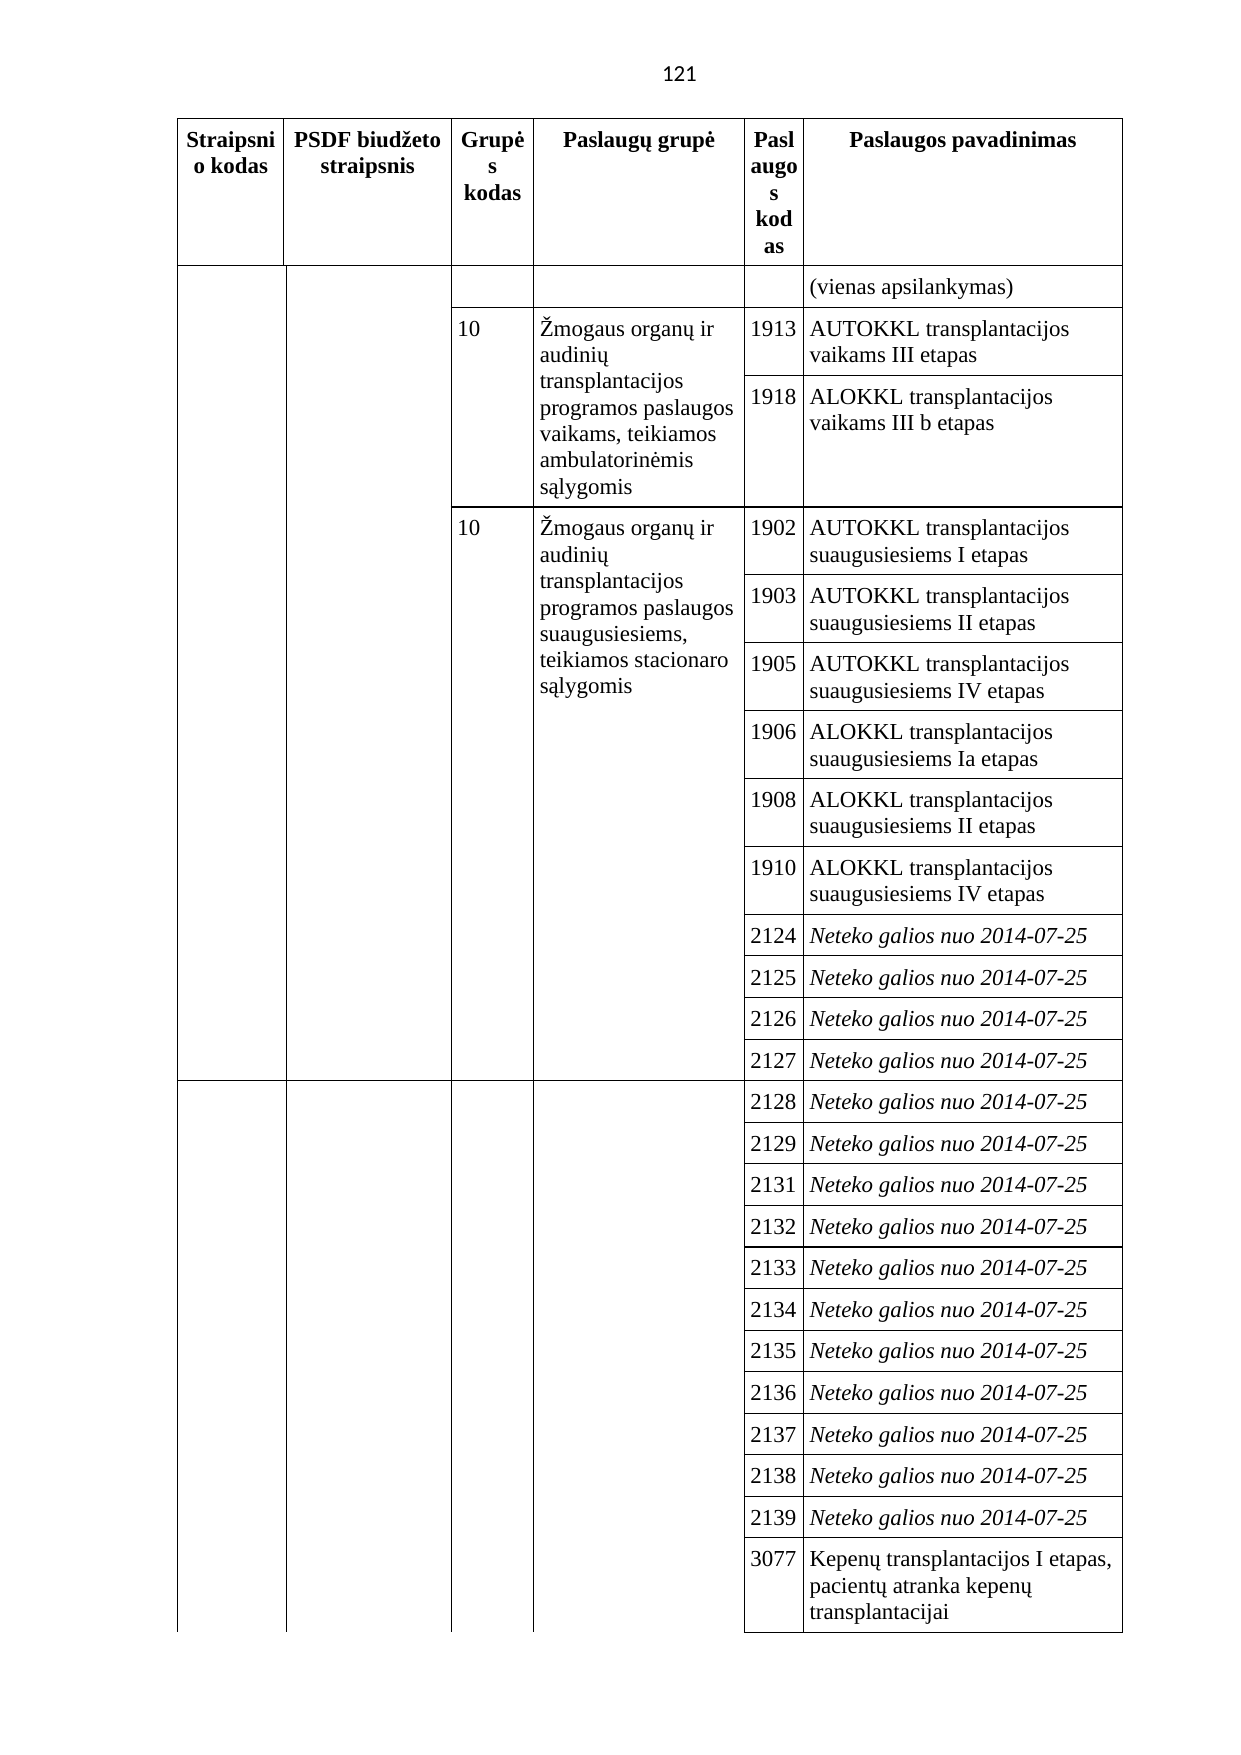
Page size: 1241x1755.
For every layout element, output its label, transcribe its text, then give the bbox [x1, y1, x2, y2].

table_cell [178, 266, 286, 307]
table_cell [534, 266, 744, 307]
table_header Grupės kodas [452, 119, 533, 265]
table_cell [452, 1330, 533, 1371]
table_cell 2128 [745, 1081, 803, 1122]
table_cell [178, 1246, 286, 1288]
table_cell [178, 1413, 286, 1454]
table_cell 1905 [745, 643, 803, 710]
table_cell [287, 1081, 451, 1122]
table_cell [287, 955, 451, 997]
table_cell [452, 1413, 533, 1454]
table_cell [534, 1081, 744, 1122]
table_cell [287, 1039, 451, 1080]
table_cell Neteko galios nuo 2014-07-25 [804, 1206, 1122, 1246]
table_cell [534, 1454, 744, 1496]
table_cell [178, 1288, 286, 1329]
table_cell 2129 [745, 1123, 803, 1163]
table_cell ALOKKL transplantacijos suaugusiesiems IV etapas [804, 847, 1122, 914]
table_cell [178, 778, 286, 846]
table_cell [178, 1330, 286, 1371]
table_cell [287, 506, 451, 574]
table_cell [452, 1122, 533, 1163]
table_cell [287, 1163, 451, 1205]
table_cell [287, 1537, 451, 1632]
table_cell [452, 1163, 533, 1205]
table_cell [287, 1122, 451, 1163]
table_cell [452, 1288, 533, 1329]
table_cell [452, 997, 533, 1038]
table_cell [745, 266, 803, 307]
table_cell [287, 1454, 451, 1496]
table_cell AUTOKKL transplantacijos vaikams III etapas [804, 308, 1122, 374]
table_cell [287, 778, 451, 846]
table_header Straipsnio kodas [178, 119, 283, 265]
table_cell [178, 1122, 286, 1163]
table_cell 10 [452, 308, 533, 374]
table_cell 1908 [745, 779, 803, 846]
table_cell AUTOKKL transplantacijos suaugusiesiems II etapas [804, 575, 1122, 642]
table_cell Neteko galios nuo 2014-07-25 [804, 1248, 1122, 1288]
table_cell 2137 [745, 1414, 803, 1454]
table_header Paslaugos pavadinimas [804, 119, 1122, 265]
table_cell [178, 506, 286, 574]
table_header Paslaugos kodas [745, 119, 803, 265]
table_cell 1913 [745, 308, 803, 374]
table_cell 2125 [745, 956, 803, 997]
table_cell Neteko galios nuo 2014-07-25 [804, 1455, 1122, 1496]
table_cell [287, 1288, 451, 1329]
table_cell [452, 1039, 533, 1080]
table_cell [534, 1246, 744, 1288]
table_cell [287, 997, 451, 1038]
table_cell [452, 1246, 533, 1288]
table_cell [178, 1039, 286, 1080]
table_cell [287, 307, 451, 374]
table_cell Neteko galios nuo 2014-07-25 [804, 1497, 1122, 1537]
table_cell [178, 574, 286, 642]
table_cell [452, 1454, 533, 1496]
table_cell [534, 1537, 744, 1632]
table_cell 2138 [745, 1455, 803, 1496]
table_cell [178, 710, 286, 778]
table_cell [534, 1371, 744, 1413]
table_cell [534, 1330, 744, 1371]
table_cell 2132 [745, 1206, 803, 1246]
table_cell 10 [452, 508, 533, 997]
table_cell 1918 [745, 376, 803, 506]
table_cell [534, 997, 744, 1038]
table_cell Neteko galios nuo 2014-07-25 [804, 1123, 1122, 1163]
table_cell [287, 375, 451, 506]
table_cell 1903 [745, 575, 803, 642]
table_cell AUTOKKL transplantacijos suaugusiesiems IV etapas [804, 643, 1122, 710]
table_cell [287, 1330, 451, 1371]
table_cell ALOKKL transplantacijos suaugusiesiems II etapas [804, 779, 1122, 846]
table_cell [452, 1205, 533, 1246]
table_cell Neteko galios nuo 2014-07-25 [804, 1081, 1122, 1122]
table_cell [534, 1413, 744, 1454]
table_cell 2126 [745, 998, 803, 1038]
table_cell Neteko galios nuo 2014-07-25 [804, 1164, 1122, 1205]
table_cell Neteko galios nuo 2014-07-25 [804, 1414, 1122, 1454]
table_cell [287, 574, 451, 642]
table_cell Neteko galios nuo 2014-07-25 [804, 1331, 1122, 1371]
table_cell Neteko galios nuo 2014-07-25 [804, 1040, 1122, 1080]
table_cell 2134 [745, 1289, 803, 1329]
table_cell [287, 1371, 451, 1413]
table_cell [178, 1371, 286, 1413]
table_cell [452, 1081, 533, 1122]
table_cell 2135 [745, 1331, 803, 1371]
table_cell Neteko galios nuo 2014-07-25 [804, 1289, 1122, 1329]
table_cell 2127 [745, 1040, 803, 1080]
table_cell [178, 1081, 286, 1122]
table_cell [178, 375, 286, 506]
table_cell [287, 1246, 451, 1288]
table_cell Neteko galios nuo 2014-07-25 [804, 915, 1122, 955]
table_cell [287, 710, 451, 778]
table_cell [287, 1205, 451, 1246]
table_cell 2133 [745, 1248, 803, 1288]
table_cell [287, 1496, 451, 1537]
table_cell [178, 1454, 286, 1496]
table_cell Neteko galios nuo 2014-07-25 [804, 956, 1122, 997]
table_cell AUTOKKL transplantacijos suaugusiesiems I etapas [804, 508, 1122, 574]
table_cell [287, 1413, 451, 1454]
table_cell [452, 266, 533, 307]
table_cell ALOKKL transplantacijos suaugusiesiems Ia etapas [804, 711, 1122, 778]
table_cell 3077 [745, 1538, 803, 1632]
table_cell [178, 1496, 286, 1537]
table_cell [178, 1163, 286, 1205]
table_cell [178, 1205, 286, 1246]
table_cell [534, 1039, 744, 1080]
table_cell [534, 1122, 744, 1163]
table_cell [178, 307, 286, 374]
table_cell [534, 1288, 744, 1329]
table_cell Žmogaus organų ir audinių transplantacijos programos paslaugos suaugusiesiems, teikiamos stacionaro sąlygomis [534, 508, 744, 997]
table_cell [287, 846, 451, 914]
table_cell [178, 846, 286, 914]
table_cell [452, 1496, 533, 1537]
table_cell 2139 [745, 1497, 803, 1537]
table_cell Neteko galios nuo 2014-07-25 [804, 1372, 1122, 1413]
table_cell 1902 [745, 508, 803, 574]
table_cell [452, 1371, 533, 1413]
table_cell [452, 1537, 533, 1632]
table_cell 1910 [745, 847, 803, 914]
table_cell Neteko galios nuo 2014-07-25 [804, 998, 1122, 1038]
table_cell [178, 642, 286, 710]
table_cell 2131 [745, 1164, 803, 1205]
table_cell 1906 [745, 711, 803, 778]
table_cell 2136 [745, 1372, 803, 1413]
table_cell [287, 266, 451, 307]
table_cell [178, 914, 286, 955]
table_header Paslaugų grupė [534, 119, 744, 265]
table_cell ALOKKL transplantacijos vaikams III b etapas [804, 376, 1122, 506]
table_cell [287, 642, 451, 710]
table_cell [178, 1537, 286, 1632]
table_cell [178, 955, 286, 997]
table_cell [452, 375, 533, 506]
table_cell Žmogaus organų ir audinių transplantacijos programos paslaugos vaikams, teikiamos ambulatorinėmis sąlygomis [534, 308, 744, 506]
table_cell [178, 997, 286, 1038]
table_cell [534, 1163, 744, 1205]
table_cell [287, 914, 451, 955]
table_cell [534, 1496, 744, 1537]
table_cell (vienas apsilankymas) [804, 266, 1122, 307]
table_cell 2124 [745, 915, 803, 955]
table_header PSDF biudžeto straipsnis [284, 119, 451, 265]
table_cell [534, 1205, 744, 1246]
table_cell Kepenų transplantacijos I etapas, pacientų atranka kepenų transplantacijai [804, 1538, 1122, 1632]
